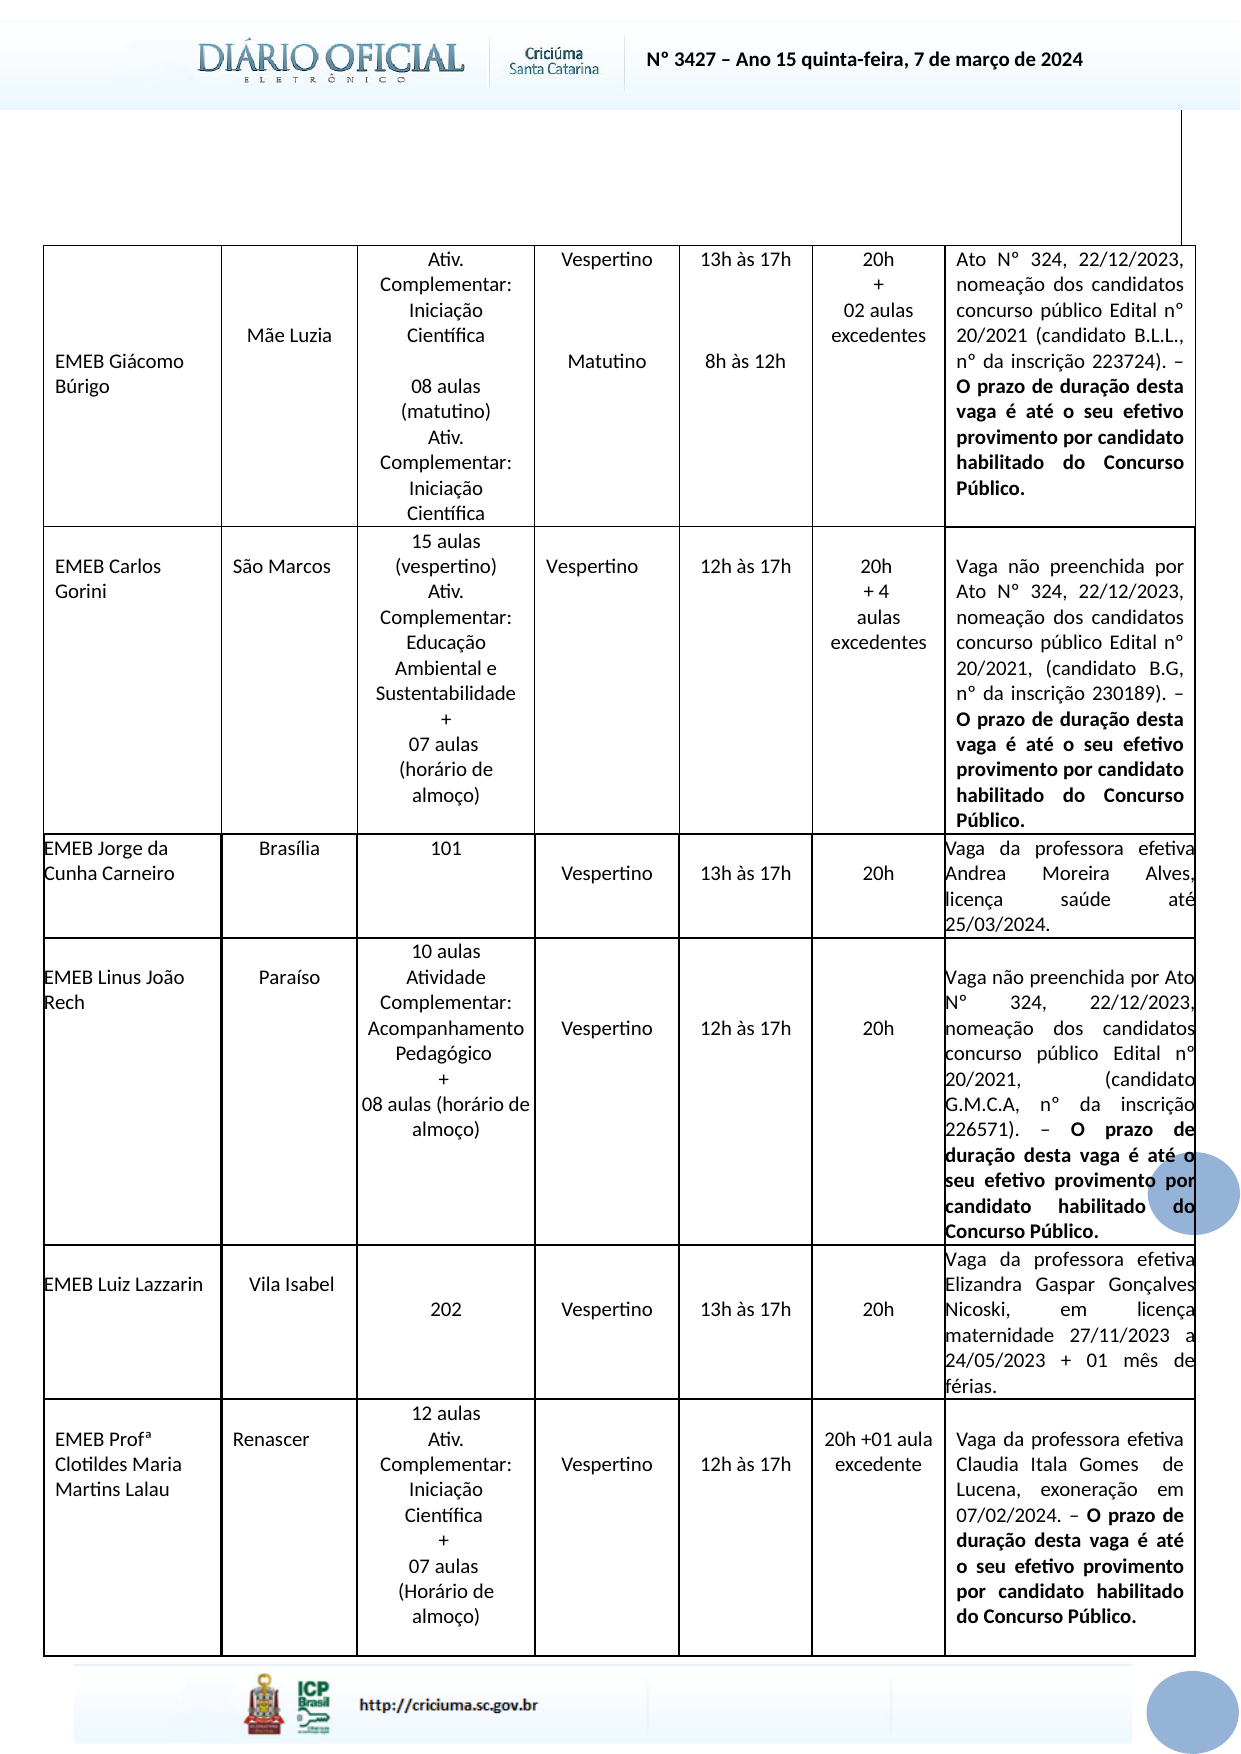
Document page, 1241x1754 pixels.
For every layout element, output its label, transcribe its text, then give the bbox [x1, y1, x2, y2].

table_cell Paraíso [223, 939, 356, 1244]
table_cell Vespertino [535, 527, 679, 833]
table_cell Vaga da professora efetiva Andrea Moreira Alves, licença saúde até 25/03/2024. [946, 835, 1194, 937]
table_cell 15 aulas (vespertino) Ativ. Complementar: Educação Ambiental e Sustentabilidade + 07 aulas (horário de almoço) [358, 527, 534, 833]
table_cell EMEB Carlos Gorini [44, 527, 221, 833]
table_cell Vaga não preenchida por Ato Nº 324, 22/12/2023, nomeação dos candidatos concurso público Edital nº 20/2021, (candidato B.G, nº da inscrição 230189). – O prazo de duração desta vaga é até o seu efetivo provimento por candidato habilitado do Concurso Público. [946, 528, 1194, 833]
table_cell EMEB Profª Clotildes Maria Martins Lalau [45, 1400, 220, 1654]
table_cell Mãe Luzia [222, 246, 357, 526]
table_cell Vespertino [536, 1246, 678, 1398]
table_cell 10 aulas Atividade Complementar: Acompanhamento Pedagógico + 08 aulas (horário de almoço) [358, 939, 534, 1244]
table_cell Vespertino [536, 1400, 678, 1654]
table_cell 20h [813, 1246, 944, 1398]
table_cell 13h às 17h [680, 835, 811, 937]
table_cell Vaga da professora efetiva Elizandra Gaspar Gonçalves Nicoski, em licença maternidade 27/11/2023 a 24/05/2023 + 01 mês de férias. [946, 1246, 1194, 1398]
table_cell 20h + 4 aulas excedentes [813, 527, 944, 833]
table_cell 20h + 02 aulas excedentes [813, 246, 944, 526]
table_cell 12h às 17h [680, 939, 811, 1244]
table_cell Vespertino [536, 939, 678, 1244]
table_cell São Marcos [222, 527, 357, 833]
table_cell Ato Nº 324, 22/12/2023, nomeação dos candidatos concurso público Edital nº 20/2021 (candidato B.L.L., nº da inscrição 223724). – O prazo de duração desta vaga é até o seu efetivo provimento por candidato habilitado do Concurso Público. [946, 246, 1195, 526]
table_cell Ativ. Complementar: Iniciação Científica 08 aulas (matutino) Ativ. Complementar: Iniciação Científica [358, 246, 534, 526]
table_cell Vespertino Matutino [535, 246, 679, 526]
table_cell Vaga da professora efetiva Claudia Itala Gomes de Lucena, exoneração em 07/02/2024. – O prazo de duração desta vaga é até o seu efetivo provimento por candidato habilitado do Concurso Público. [946, 1400, 1194, 1654]
table_cell 20h +01 aula excedente [813, 1400, 944, 1654]
table_cell 12h às 17h [680, 1400, 811, 1654]
table_cell Vila Isabel [223, 1246, 356, 1398]
table_cell Vespertino [536, 835, 678, 937]
table_cell EMEB Luiz Lazzarin [45, 1246, 220, 1398]
table_cell 101 [358, 835, 534, 937]
table_cell 13h às 17h 8h às 12h [680, 246, 812, 526]
table_cell 20h [813, 939, 944, 1244]
table_cell Brasília [223, 835, 356, 937]
table_cell 12 aulas Ativ. Complementar: Iniciação Científica + 07 aulas (Horário de almoço) [358, 1400, 534, 1654]
table_cell 20h [813, 835, 944, 937]
table_cell 13h às 17h [680, 1246, 811, 1398]
table_cell EMEB Jorge da Cunha Carneiro [45, 835, 220, 937]
table_cell Renascer [223, 1400, 356, 1654]
table_cell EMEB Giácomo Búrigo [44, 246, 221, 526]
table_cell Vaga não preenchida por Ato Nº 324, 22/12/2023, nomeação dos candidatos concurso público Edital nº 20/2021, (candidato G.M.C.A, nº da inscrição 226571). – O prazo de duração desta vaga é até o seu efetivo provimento por candidato habilitado do Concurso Público. [946, 939, 1194, 1244]
table_cell 12h às 17h [680, 527, 812, 833]
table_cell EMEB Linus João Rech [45, 939, 220, 1244]
table_cell 202 [358, 1246, 534, 1398]
